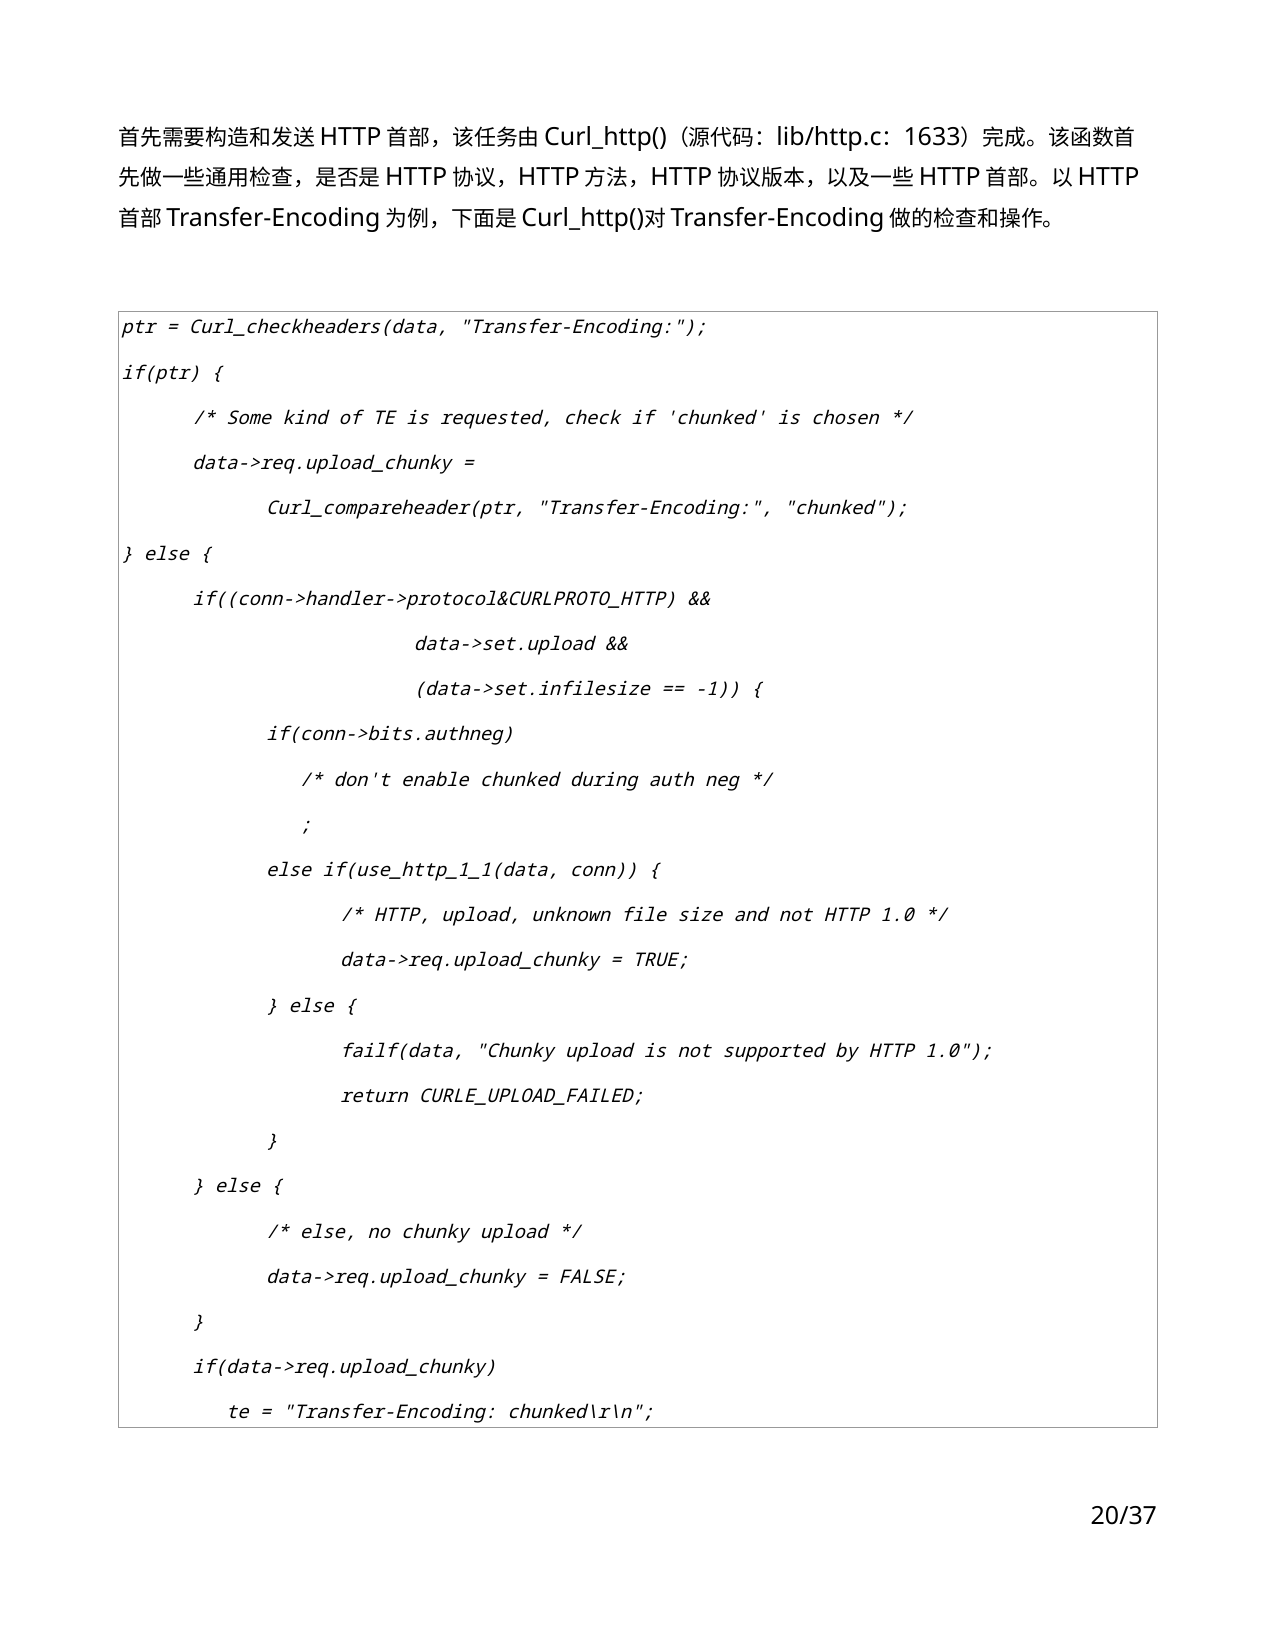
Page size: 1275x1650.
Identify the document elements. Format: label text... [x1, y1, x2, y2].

text } else { [119, 989, 1157, 1017]
text data->req.upload_chunky = [119, 446, 1157, 475]
text 首先需要构造和发送HTTP首部，该任务由Curl_http()（源代码：lib/http.c：1633）完成。该函数首先做一些通用检查，是否是HTTP协议，HTTP方法，HTTP协议版本，以及一些HTTP首部。以HTTP首部Transfer-Encoding为例，下面是Curl_http()对Transfer-Encoding做的检查和操作。 [118, 118, 1157, 234]
text ptr = Curl_checkheaders(data, "Transfer-Encoding:"); [119, 312, 1157, 339]
text /* don't enable chunked during auth neg */ [119, 763, 1157, 791]
text if(ptr) { [119, 356, 1157, 384]
text if((conn->handler->protocol&CURLPROTO_HTTP) && [119, 582, 1157, 611]
text return CURLE_UPLOAD_FAILED; [119, 1079, 1157, 1108]
text failf(data, "Chunky upload is not supported by HTTP 1.0"); [119, 1034, 1157, 1063]
text data->set.upload && [119, 627, 1157, 656]
text (data->set.infilesize == -1)) { [119, 672, 1157, 701]
text if(data->req.upload_chunky) [119, 1350, 1157, 1379]
text if(conn->bits.authneg) [119, 717, 1157, 746]
text /* HTTP, upload, unknown file size and not HTTP 1.0 */ [119, 898, 1157, 927]
text } else { [119, 1169, 1157, 1198]
text /* else, no chunky upload */ [119, 1215, 1157, 1243]
text } else { [119, 537, 1157, 565]
text Curl_compareheader(ptr, "Transfer-Encoding:", "chunked"); [119, 491, 1157, 520]
text /* Some kind of TE is requested, check if 'chunked' is chosen */ [119, 401, 1157, 430]
text } [119, 1124, 1157, 1153]
text else if(use_http_1_1(data, conn)) { [119, 853, 1157, 882]
text data->req.upload_chunky = TRUE; [119, 943, 1157, 972]
text } [119, 1305, 1157, 1334]
text ; [119, 808, 1157, 837]
text data->req.upload_chunky = FALSE; [119, 1260, 1157, 1289]
text te = "Transfer-Encoding: chunked\r\n"; [119, 1396, 1157, 1427]
